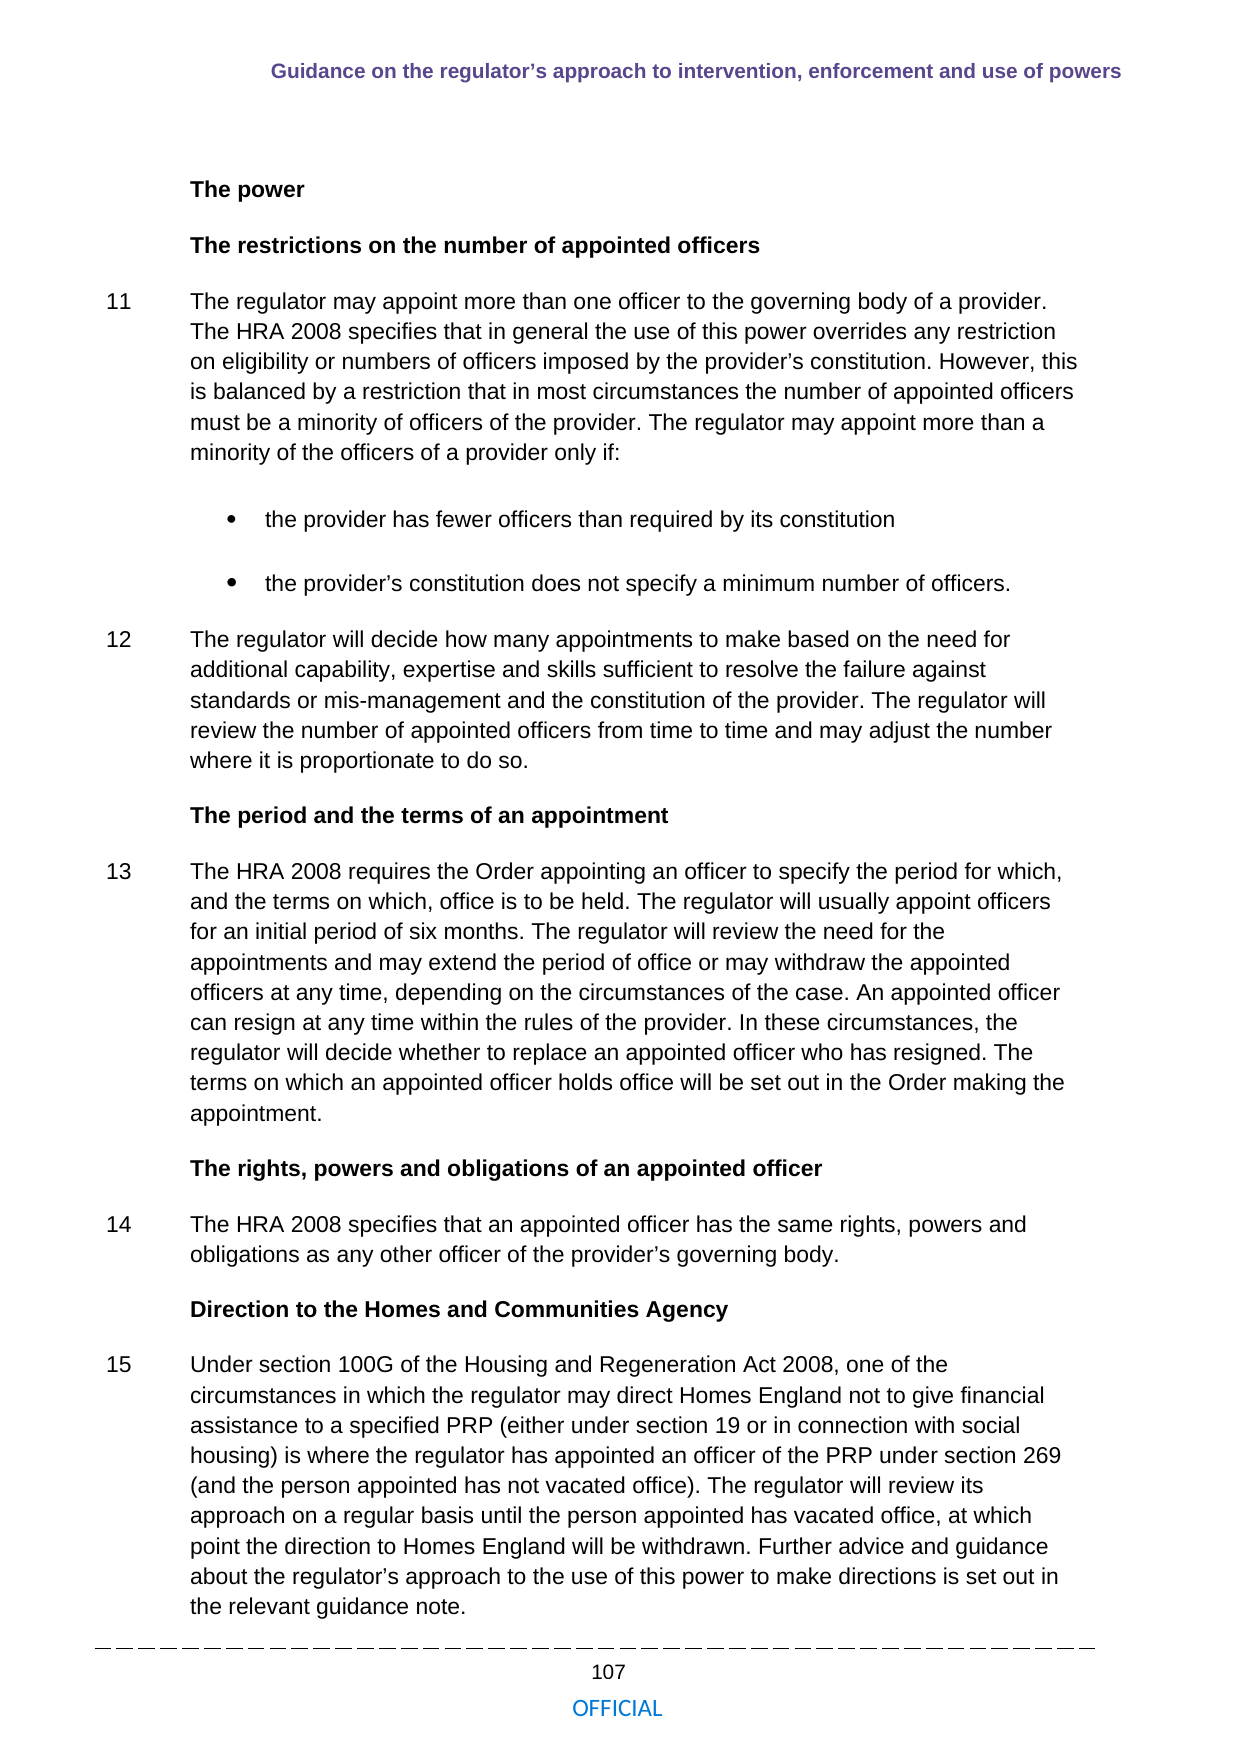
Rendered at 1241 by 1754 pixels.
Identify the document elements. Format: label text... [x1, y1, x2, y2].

table_cell The period and the terms of an appointment [179, 802, 1095, 858]
table_cell 12 [95, 626, 179, 802]
table_cell The regulator may appoint more than one officer to the governing body of a provider. The HRA 2008 specifies that in general the use of this power overrides any restriction on eligibility or numbers of officers imposed by the provider’s constitution. However, this is balanced by a restriction that in most circumstances the number of appointed officers must be a minority of officers of the provider. The regulator may appoint more than a minority of the officers of a provider only if: the provider has fewer officers than required by its constitution the provider’s constitution does not specify a minimum number of officers. [179, 288, 1095, 626]
table_cell Under section 100G of the Housing and Regeneration Act 2008, one of the circumstances in which the regulator may direct Homes England not to give financial assistance to a specified PRP (either under section 19 or in connection with social housing) is where the regulator has appointed an officer of the PRP under section 269 (and the person appointed has not vacated office). The regulator will review its approach on a regular basis until the person appointed has vacated office, at which point the direction to Homes England will be withdrawn. Further advice and guidance about the regulator’s approach to the use of this power to make directions is set out in the relevant guidance note. [179, 1351, 1095, 1648]
table_cell [95, 232, 179, 288]
table_cell [95, 1155, 179, 1211]
table_cell Direction to the Homes and Communities Agency [179, 1296, 1095, 1351]
table_cell The HRA 2008 specifies that an appointed officer has the same rights, powers and obligations as any other officer of the provider’s governing body. [179, 1211, 1095, 1296]
table_header The power [179, 176, 1095, 232]
table_cell The HRA 2008 requires the Order appointing an officer to specify the period for which, and the terms on which, office is to be held. The regulator will usually appoint officers for an initial period of six months. The regulator will review the need for the appointments and may extend the period of office or may withdraw the appointed officers at any time, depending on the circumstances of the case. An appointed officer can resign at any time within the rules of the provider. In these circumstances, the regulator will decide whether to replace an appointed officer who has resigned. The terms on which an appointed officer holds office will be set out in the Order making the appointment. [179, 858, 1095, 1155]
table_cell 15 [95, 1351, 179, 1648]
table_cell 13 [95, 858, 179, 1155]
table_cell The rights, powers and obligations of an appointed officer [179, 1155, 1095, 1211]
table_cell The restrictions on the number of appointed officers [179, 232, 1095, 288]
table_cell [95, 802, 179, 858]
table_cell 14 [95, 1211, 179, 1296]
table_cell 11 [95, 288, 179, 626]
table_cell The regulator will decide how many appointments to make based on the need for additional capability, expertise and skills sufficient to resolve the failure against standards or mis-management and the constitution of the provider. The regulator will review the number of appointed officers from time to time and may adjust the number where it is proportionate to do so. [179, 626, 1095, 802]
table_header [95, 176, 179, 232]
table_cell [95, 1296, 179, 1351]
